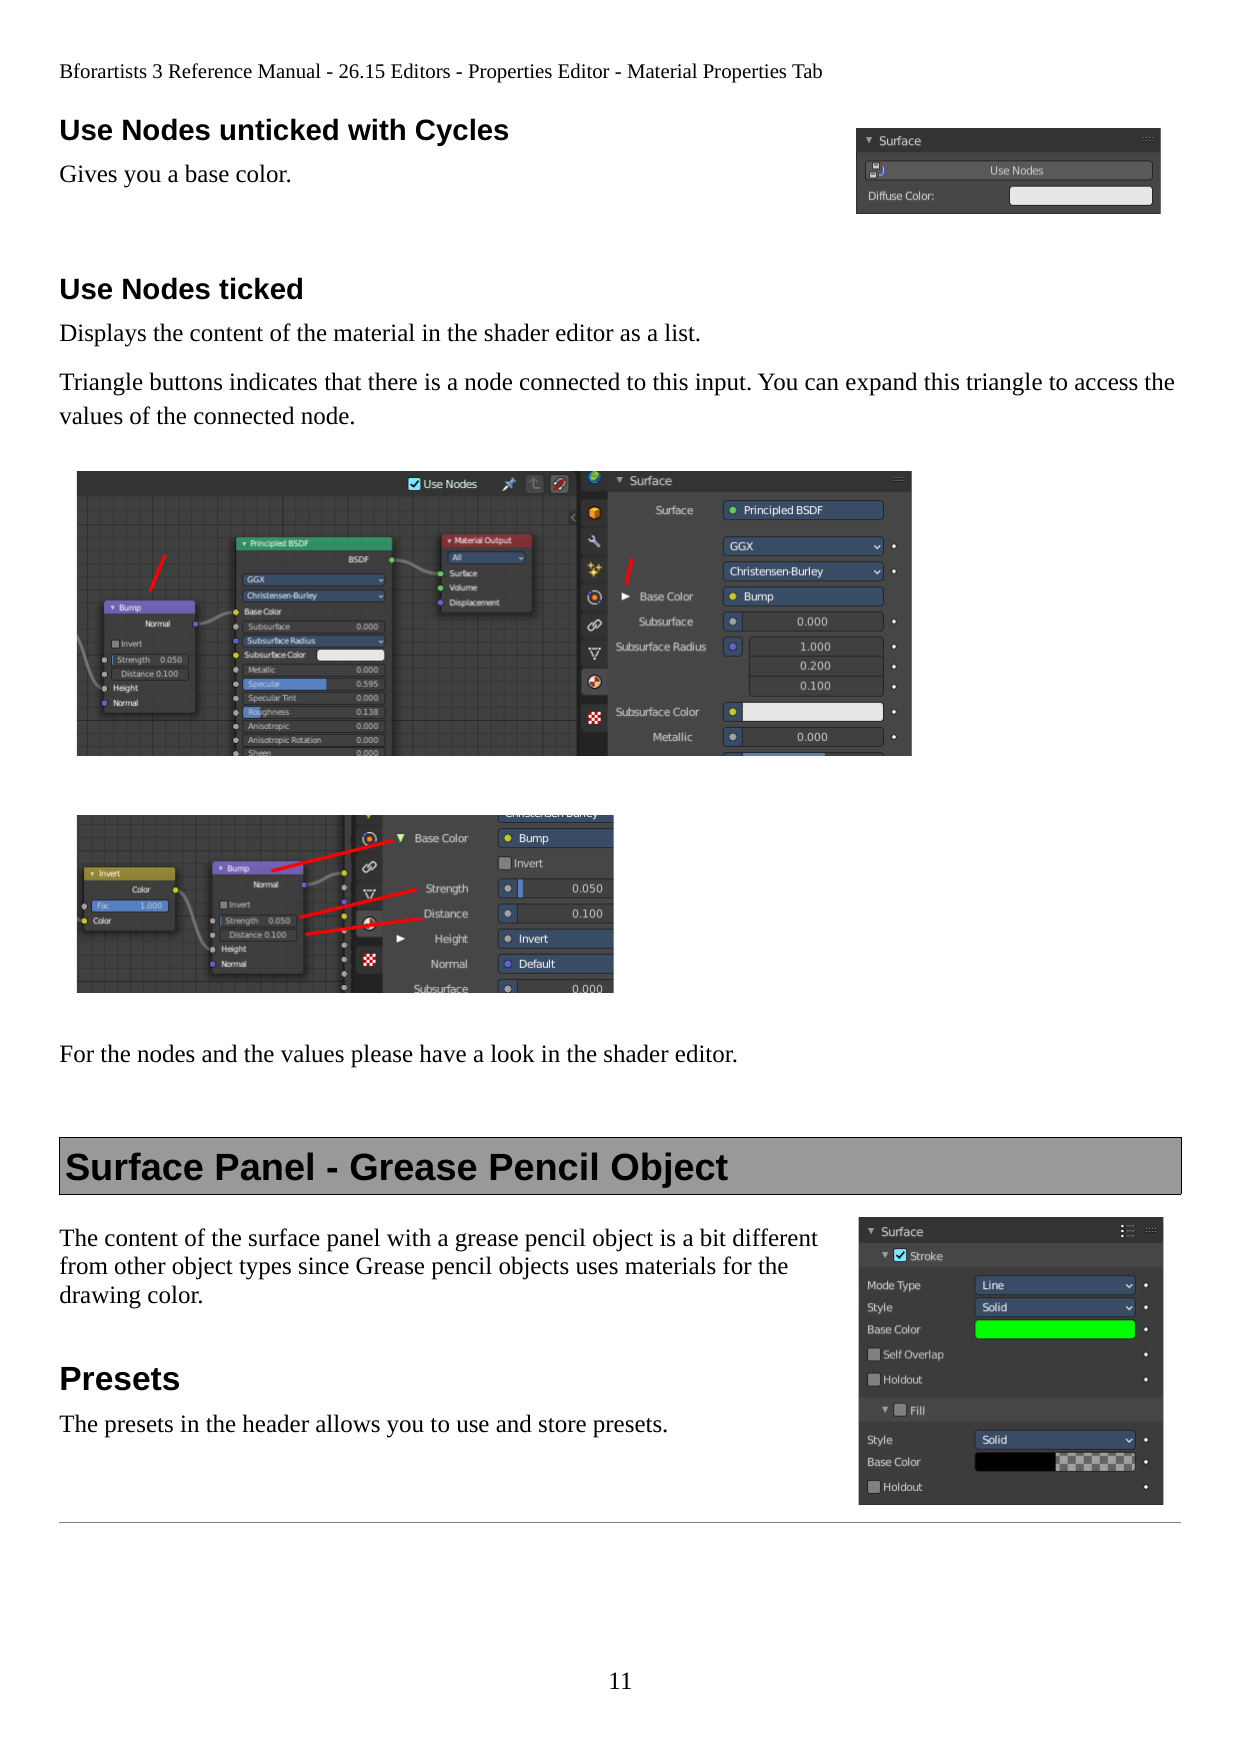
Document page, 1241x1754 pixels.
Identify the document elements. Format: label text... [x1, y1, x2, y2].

text The presets in the header allows you to use and store presets. [59, 1409, 858, 1438]
subtitle [1164, 1358, 1181, 1397]
text Triangle buttons indicates that there is a node connected to this input. You can expand this triangle to access the values of the connected node. [59, 367, 1181, 430]
picture [76, 471, 912, 756]
text For the nodes and the values please have a look in the shader editor. [59, 1039, 1181, 1068]
picture [76, 815, 614, 993]
subtitle Use Nodes ticked [59, 272, 1181, 305]
text [1161, 159, 1181, 188]
text The content of the surface panel with a grease pencil object is a bit different from other object types since Grease pencil objects uses materials for the drawing color. [59, 1223, 858, 1309]
text Gives you a base color. [59, 159, 856, 188]
subtitle Presets [59, 1358, 858, 1397]
picture [856, 128, 1161, 214]
subtitle Use Nodes unticked with Cycles [59, 113, 1181, 146]
text Displays the content of the material in the shader editor as a list. [59, 318, 1181, 347]
table_header Surface Panel - Grease Pencil Object [60, 1138, 1181, 1194]
picture [858, 1217, 1164, 1505]
